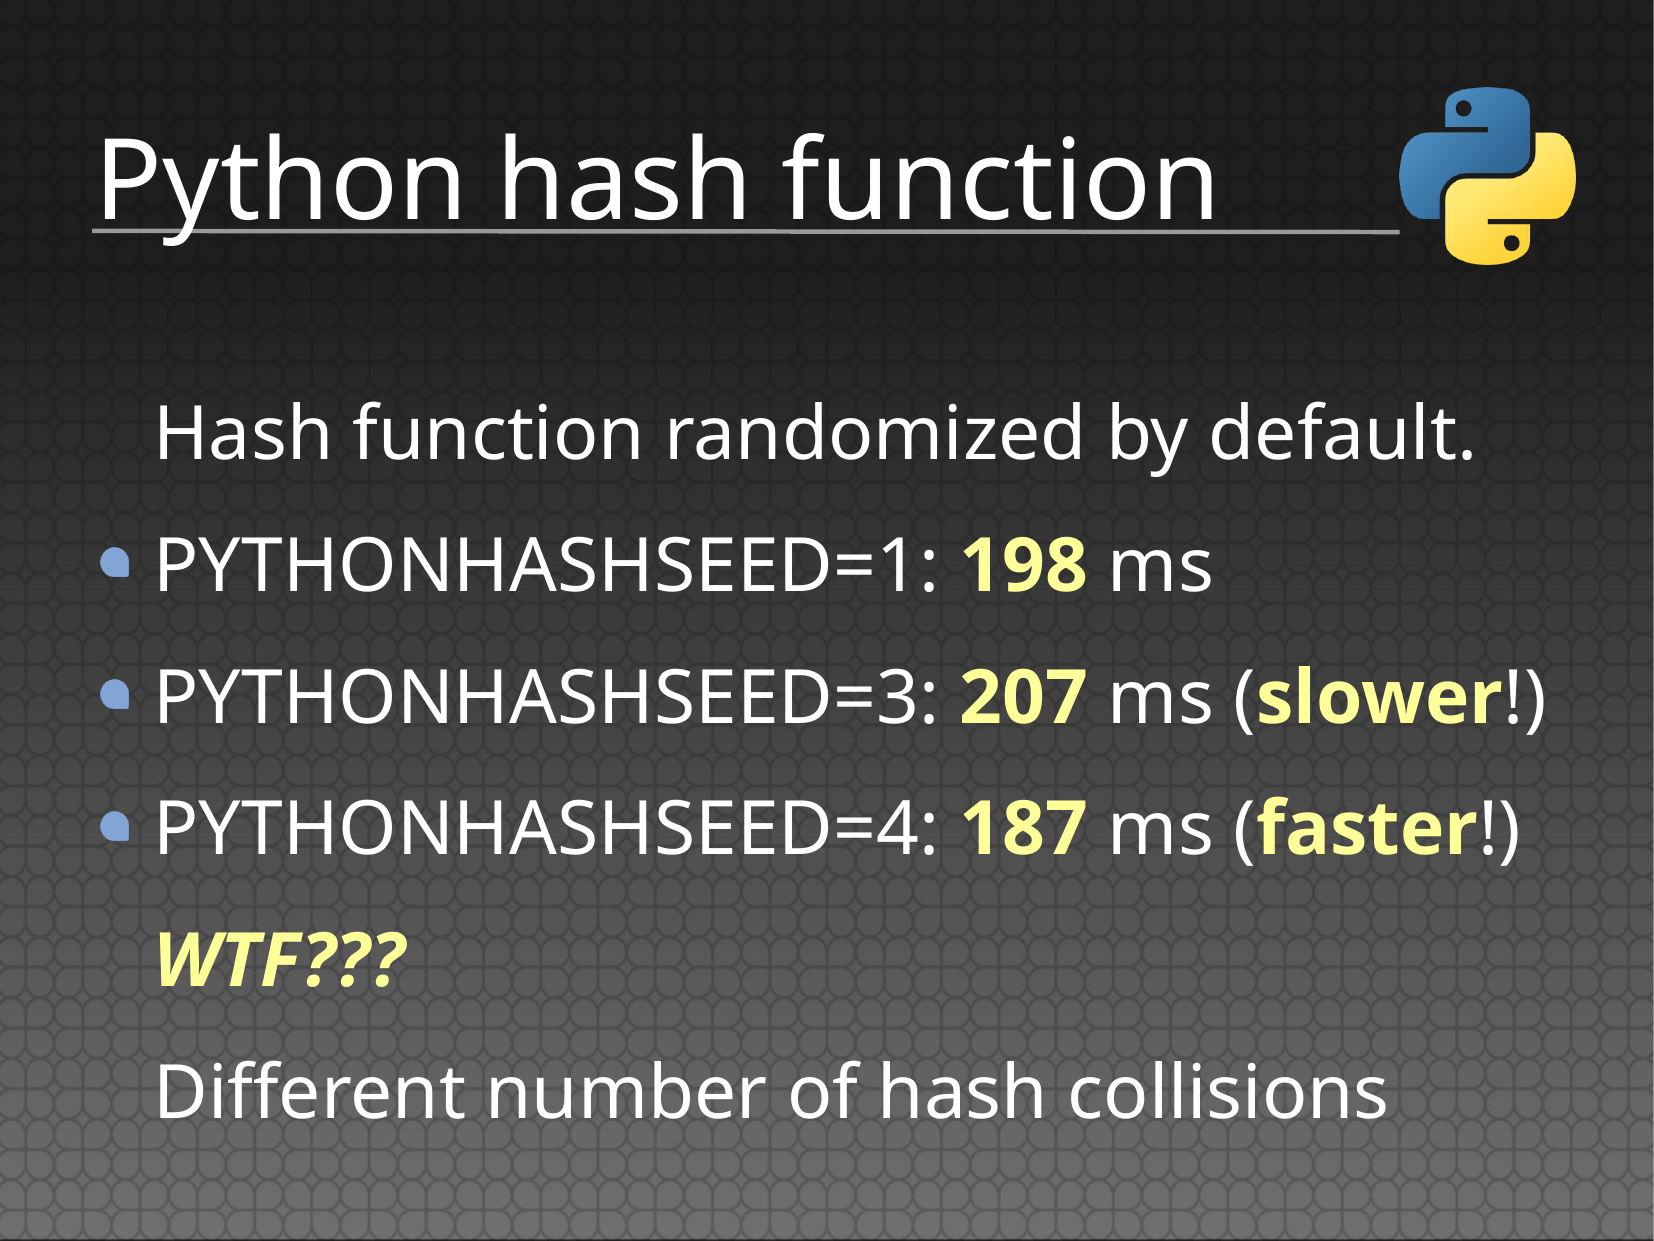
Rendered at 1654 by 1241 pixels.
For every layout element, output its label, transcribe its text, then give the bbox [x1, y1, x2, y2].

list Hash function randomized by default. PYTHONHASHSEED=1: 198 ms PYTHONHASHSEED=3: 207 ms (slower!) PYTHONHASHSEED=4: 187 ms (faster!) WTF??? Different number of hash collisions [82, 379, 1571, 1119]
picture [0, 0, 1654, 1241]
title Python hash function [94, 100, 1426, 251]
